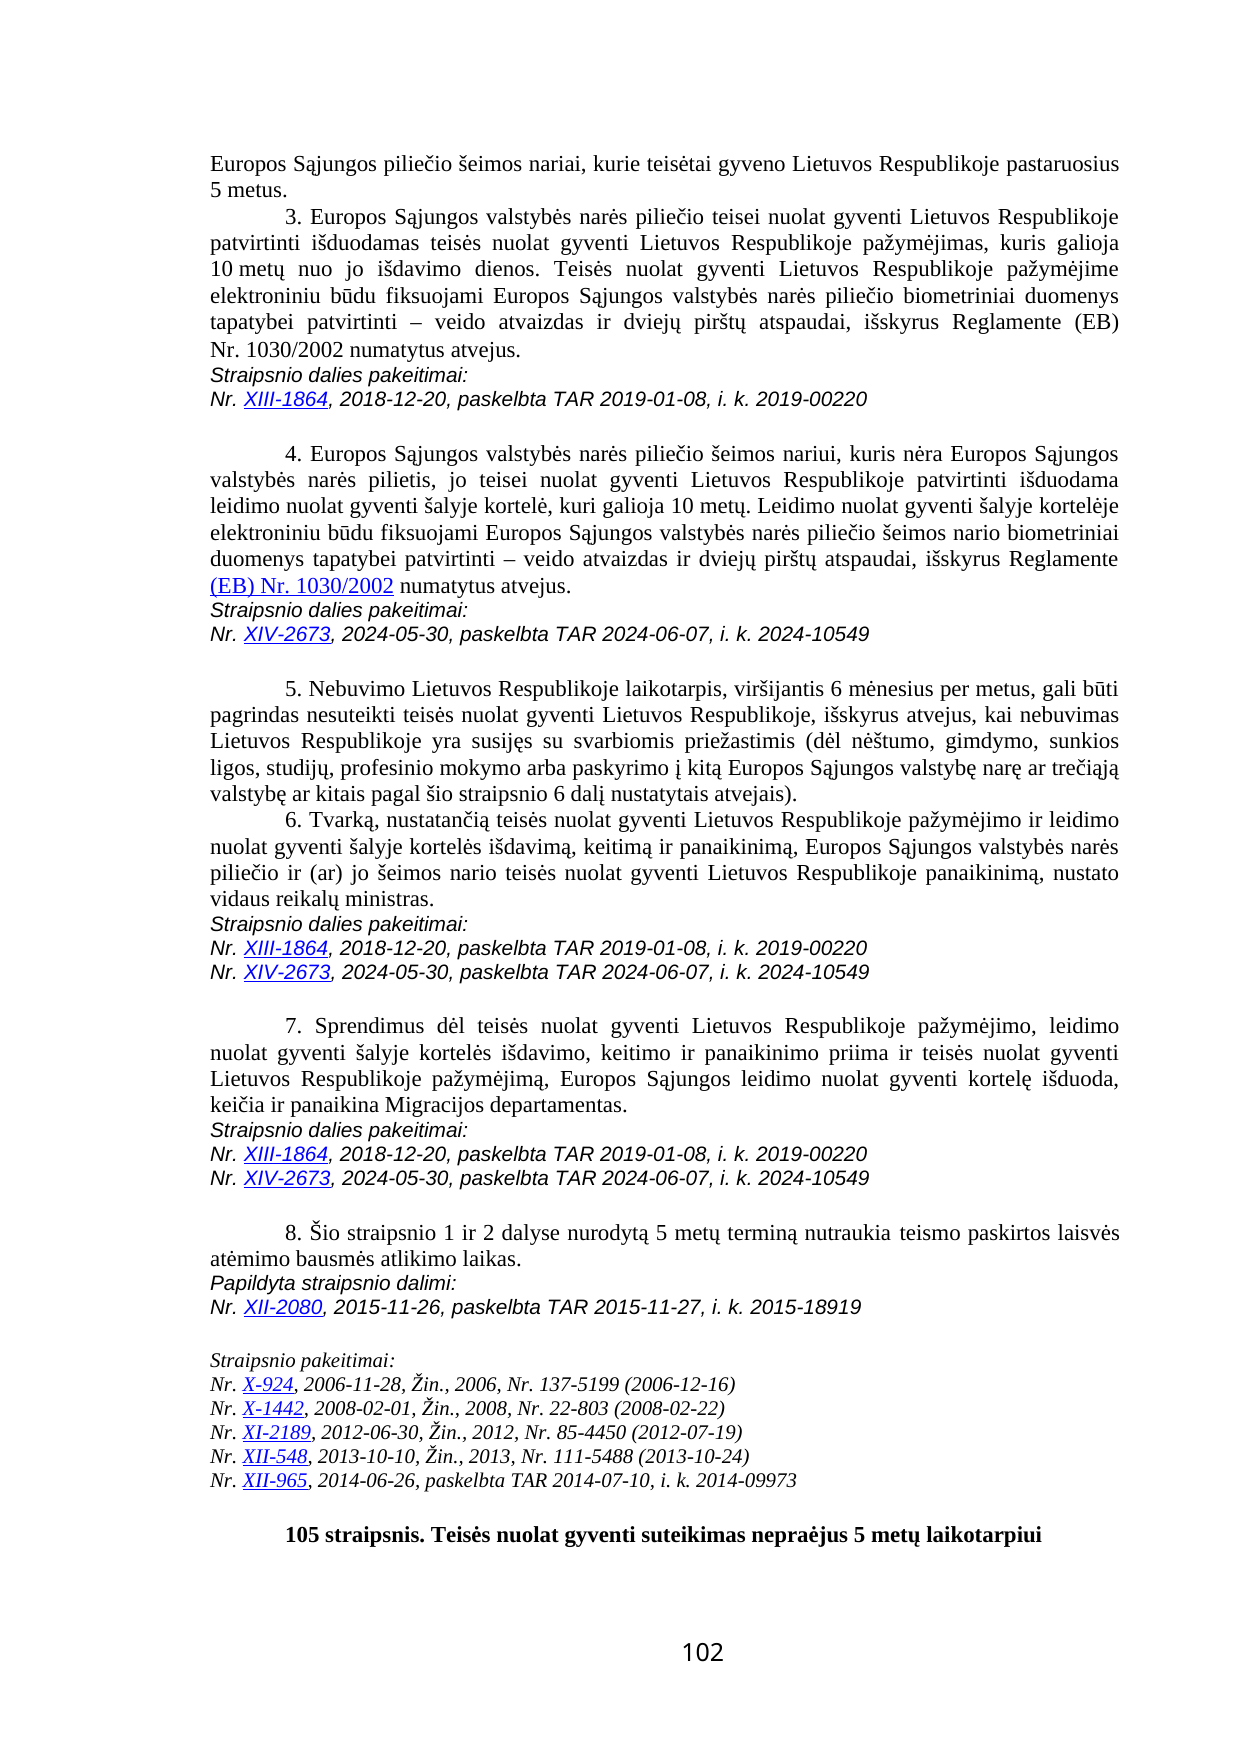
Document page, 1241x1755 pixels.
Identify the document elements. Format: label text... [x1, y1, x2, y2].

text Straipsnio dalies pakeitimai: [210, 598, 1120, 622]
text Nr. X-1442, 2008-02-01, Žin., 2008, Nr. 22-803 (2008-02-22) [210, 1396, 1120, 1420]
text 6. Tvarką, nustatančią teisės nuolat gyventi Lietuvos Respublikoje pažymėjimo ir leidimo nuolat gyventi šalyje kortelės išdavimą, keitimą ir panaikinimą, Europos Sąjungos valstybės narės piliečio ir (ar) jo šeimos nario teisės nuolat gyventi Lietuvos Respublikoje panaikinimą, nustato vidaus reikalų ministras. [210, 806, 1120, 912]
text 3. Europos Sąjungos valstybės narės piliečio teisei nuolat gyventi Lietuvos Respublikoje patvirtinti išduodamas teisės nuolat gyventi Lietuvos Respublikoje pažymėjimas, kuris galioja 10 metų nuo jo išdavimo dienos. Teisės nuolat gyventi Lietuvos Respublikoje pažymėjime elektroniniu būdu fiksuojami Europos Sąjungos valstybės narės piliečio biometriniai duomenys tapatybei patvirtinti – veido atvaizdas ir dviejų pirštų atspaudai, išskyrus Reglamente (EB) Nr. 1030/2002 numatytus atvejus. [210, 203, 1120, 363]
text Nr. XIII-1864, 2018-12-20, paskelbta TAR 2019-01-08, i. k. 2019-00220 [210, 936, 1120, 960]
text Nr. XII-965, 2014-06-26, paskelbta TAR 2014-07-10, i. k. 2014-09973 [210, 1468, 1120, 1492]
text Papildyta straipsnio dalimi: [210, 1271, 1120, 1295]
text Nr. XI-2189, 2012-06-30, Žin., 2012, Nr. 85-4450 (2012-07-19) [210, 1420, 1120, 1444]
text Nr. XIV-2673, 2024-05-30, paskelbta TAR 2024-06-07, i. k. 2024-10549 [210, 960, 1120, 984]
text Nr. XIV-2673, 2024-05-30, paskelbta TAR 2024-06-07, i. k. 2024-10549 [210, 1166, 1120, 1190]
text Nr. X-924, 2006-11-28, Žin., 2006, Nr. 137-5199 (2006-12-16) [210, 1372, 1120, 1396]
text Straipsnio dalies pakeitimai: [210, 1118, 1120, 1142]
text Nr. XIII-1864, 2018-12-20, paskelbta TAR 2019-01-08, i. k. 2019-00220 [210, 387, 1120, 411]
text Straipsnio dalies pakeitimai: [210, 363, 1120, 387]
text 5. Nebuvimo Lietuvos Respublikoje laikotarpis, viršijantis 6 mėnesius per metus, gali būti pagrindas nesuteikti teisės nuolat gyventi Lietuvos Respublikoje, išskyrus atvejus, kai nebuvimas Lietuvos Respublikoje yra susijęs su svarbiomis priežastimis (dėl nėštumo, gimdymo, sunkios ligos, studijų, profesinio mokymo arba paskyrimo į kitą Europos Sąjungos valstybę narę ar trečiąją valstybę ar kitais pagal šio straipsnio 6 dalį nustatytais atvejais). [210, 675, 1120, 806]
text Nr. XII-2080, 2015-11-26, paskelbta TAR 2015-11-27, i. k. 2015-18919 [210, 1295, 1120, 1319]
text 105 straipsnis. Teisės nuolat gyventi suteikimas nepraėjus 5 metų laikotarpiui [285, 1521, 1120, 1547]
text Nr. XIV-2673, 2024-05-30, paskelbta TAR 2024-06-07, i. k. 2024-10549 [210, 622, 1120, 646]
text Nr. XII-548, 2013-10-10, Žin., 2013, Nr. 111-5488 (2013-10-24) [210, 1444, 1120, 1468]
text Europos Sąjungos piliečio šeimos nariai, kurie teisėtai gyveno Lietuvos Respublikoje pastaruosius 5 metus. [210, 150, 1120, 203]
text Straipsnio pakeitimai: [210, 1348, 1120, 1372]
text Nr. XIII-1864, 2018-12-20, paskelbta TAR 2019-01-08, i. k. 2019-00220 [210, 1142, 1120, 1166]
text 4. Europos Sąjungos valstybės narės piliečio šeimos nariui, kuris nėra Europos Sąjungos valstybės narės pilietis, jo teisei nuolat gyventi Lietuvos Respublikoje patvirtinti išduodama leidimo nuolat gyventi šalyje kortelė, kuri galioja 10 metų. Leidimo nuolat gyventi šalyje kortelėje elektroniniu būdu fiksuojami Europos Sąjungos valstybės narės piliečio šeimos nario biometriniai duomenys tapatybei patvirtinti – veido atvaizdas ir dviejų pirštų atspaudai, išskyrus Reglamente (EB) Nr. 1030/2002 numatytus atvejus. [210, 440, 1120, 598]
text 8. Šio straipsnio 1 ir 2 dalyse nurodytą 5 metų terminą nutraukia teismo paskirtos laisvės atėmimo bausmės atlikimo laikas. [210, 1218, 1120, 1271]
text Straipsnio dalies pakeitimai: [210, 912, 1120, 936]
text 7. Sprendimus dėl teisės nuolat gyventi Lietuvos Respublikoje pažymėjimo, leidimo nuolat gyventi šalyje kortelės išdavimo, keitimo ir panaikinimo priima ir teisės nuolat gyventi Lietuvos Respublikoje pažymėjimą, Europos Sąjungos leidimo nuolat gyventi kortelę išduoda, keičia ir panaikina Migracijos departamentas. [210, 1012, 1120, 1118]
